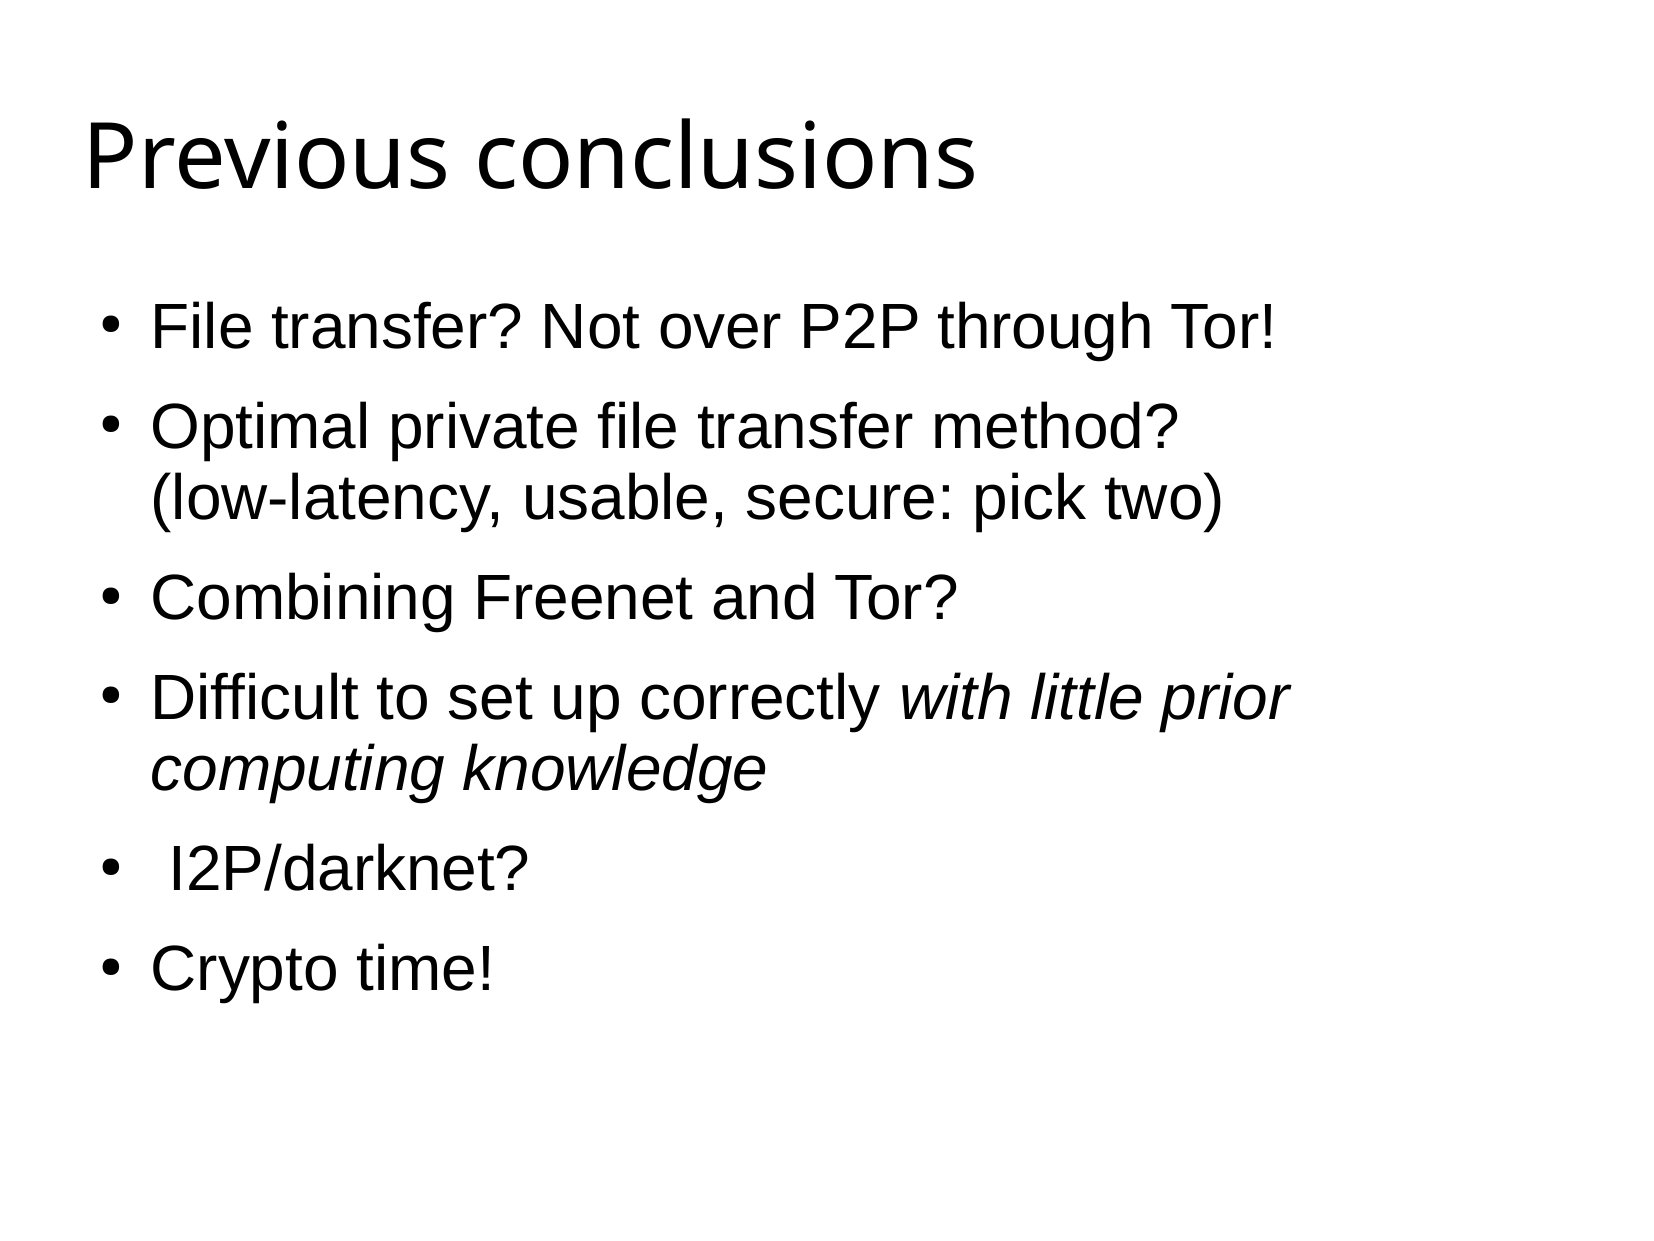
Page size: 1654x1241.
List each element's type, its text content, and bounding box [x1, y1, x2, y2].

list File transfer? Not over P2P through Tor! Optimal private file transfer method? (low-latency, usable, secure: pick two) Combining Freenet and Tor? Difficult to set up correctly with little prior computing knowledge I2P/darknet? Crypto time! [82, 290, 1571, 1010]
title Previous conclusions [82, 49, 1571, 257]
